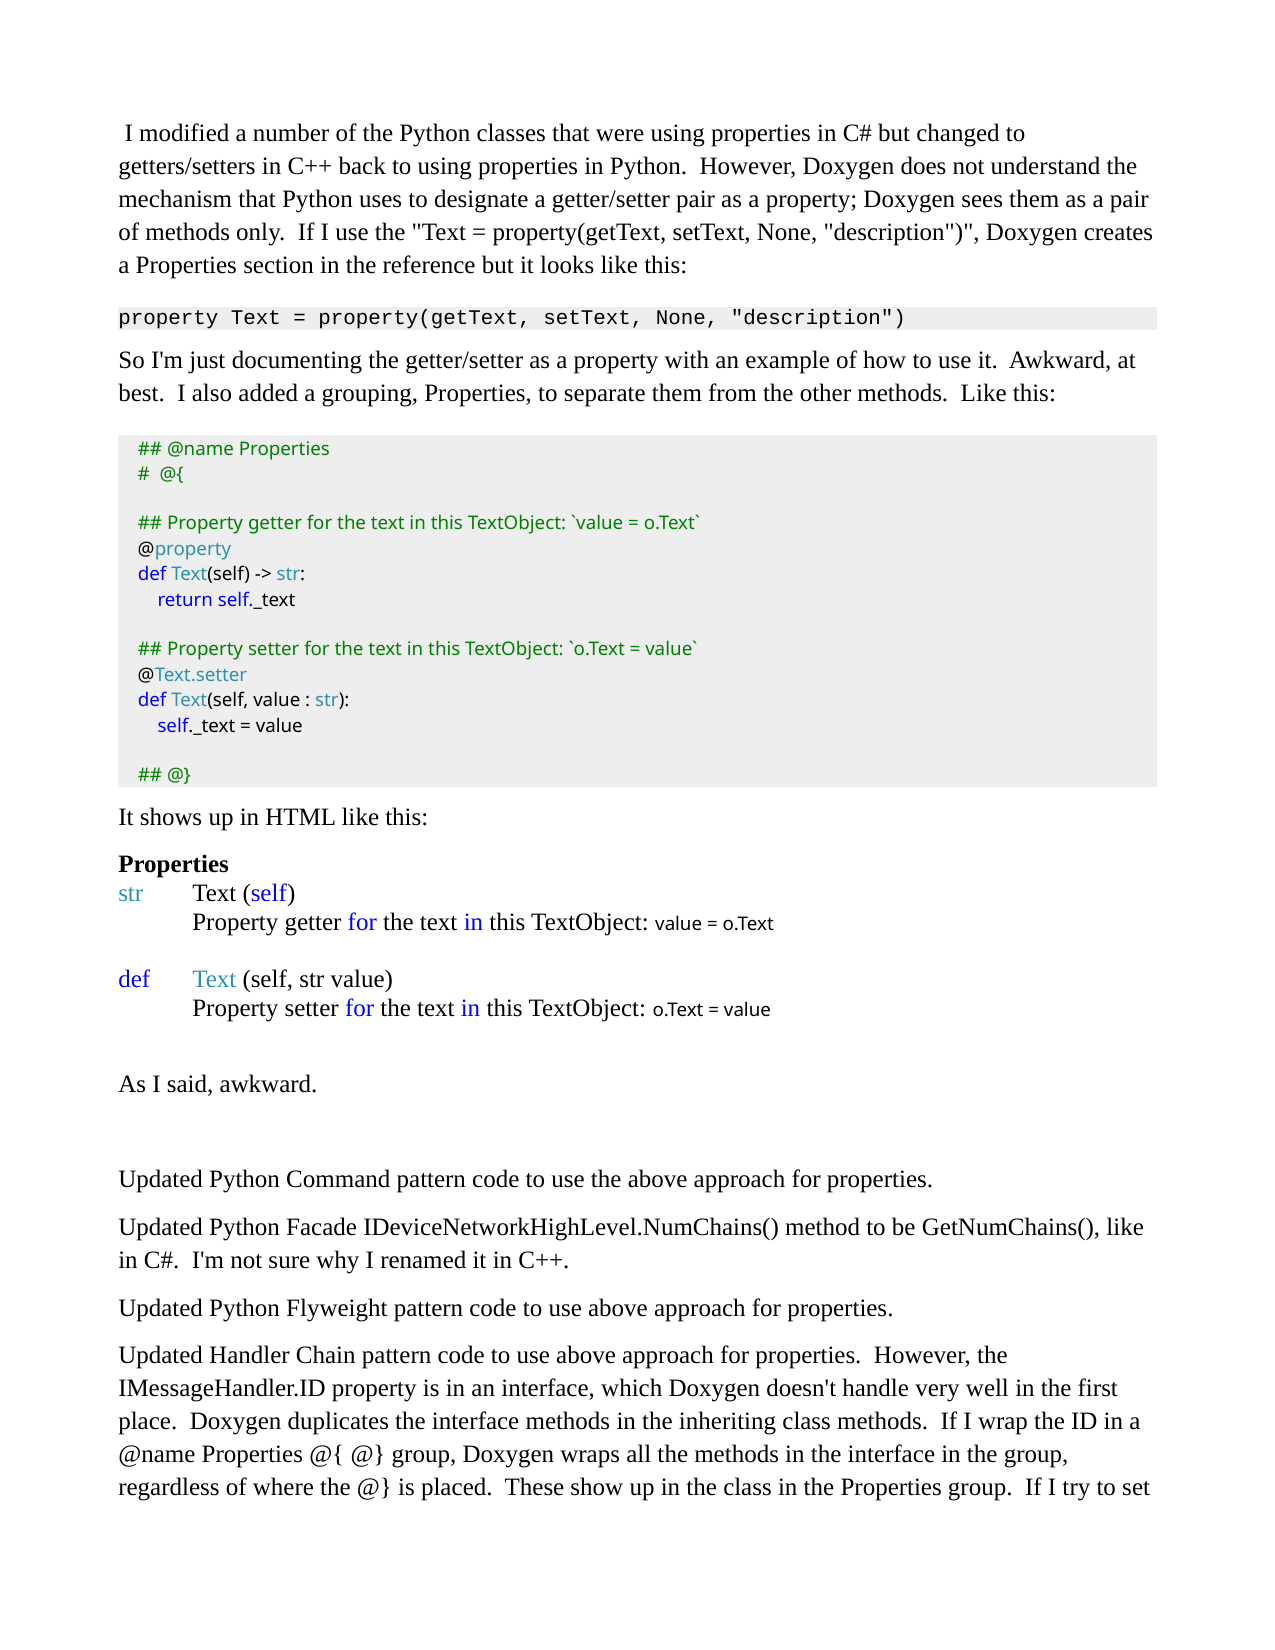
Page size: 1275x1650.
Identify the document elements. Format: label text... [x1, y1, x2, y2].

text ## Property setter for the text in this TextObject: `o.Text = value` [118, 635, 1157, 661]
text Updated Python Facade IDeviceNetworkHighLevel.NumChains() method to be GetNumChains(), like in C#. I'm not sure why I renamed it in C++. [118, 1212, 1157, 1274]
text ## @} [118, 761, 1157, 787]
text Updated Python Flyweight pattern code to use above approach for properties. [118, 1293, 1157, 1322]
text # @{ [118, 461, 1157, 486]
text @Text.setter [118, 661, 1157, 686]
text def Text(self) -> str: [118, 561, 1157, 586]
text property Text = property(getText, setText, None, "description") [118, 307, 1157, 330]
text So I'm just documenting the getter/setter as a property with an example of how to use it. Awkward, at best. I also added a grouping, Properties, to separate them from the other methods. Like this: [118, 345, 1157, 407]
text I modified a number of the Python classes that were using properties in C# but changed to getters/setters in C++ back to using properties in Python. However, Doxygen does not understand the mechanism that Python uses to designate a getter/setter pair as a property; Doxygen sees them as a pair of methods only. If I use the "Text = property(getText, setText, None, "description")", Doxygen creates a Properties section in the reference but it looks like this: [118, 118, 1157, 279]
text @property [118, 535, 1157, 561]
text Property getter for the text in this TextObject: value = o.Text [118, 907, 1157, 936]
text As I said, awkward. [118, 1069, 1157, 1098]
text str Text (self) [118, 878, 1157, 907]
text Updated Handler Chain pattern code to use above approach for properties. However, the IMessageHandler.ID property is in an interface, which Doxygen doesn't handle very well in the first place. Doxygen duplicates the interface methods in the inheriting class methods. If I wrap the ID in a @name Properties @{ @} group, Doxygen wraps all the methods in the interface in the group, regardless of where the @} is placed. These show up in the class in the Properties group. If I try to set [118, 1340, 1157, 1501]
text def Text (self, str value) [118, 964, 1157, 993]
text Properties [118, 849, 1157, 878]
text self._text = value [118, 712, 1157, 737]
text It shows up in HTML like this: [118, 802, 1157, 830]
text Property setter for the text in this TextObject: o.Text = value [118, 993, 1157, 1022]
text ## @name Properties [118, 435, 1157, 461]
text ## Property getter for the text in this TextObject: `value = o.Text` [118, 510, 1157, 535]
text def Text(self, value : str): [118, 686, 1157, 712]
text Updated Python Command pattern code to use the above approach for properties. [118, 1164, 1157, 1193]
text return self._text [118, 586, 1157, 612]
